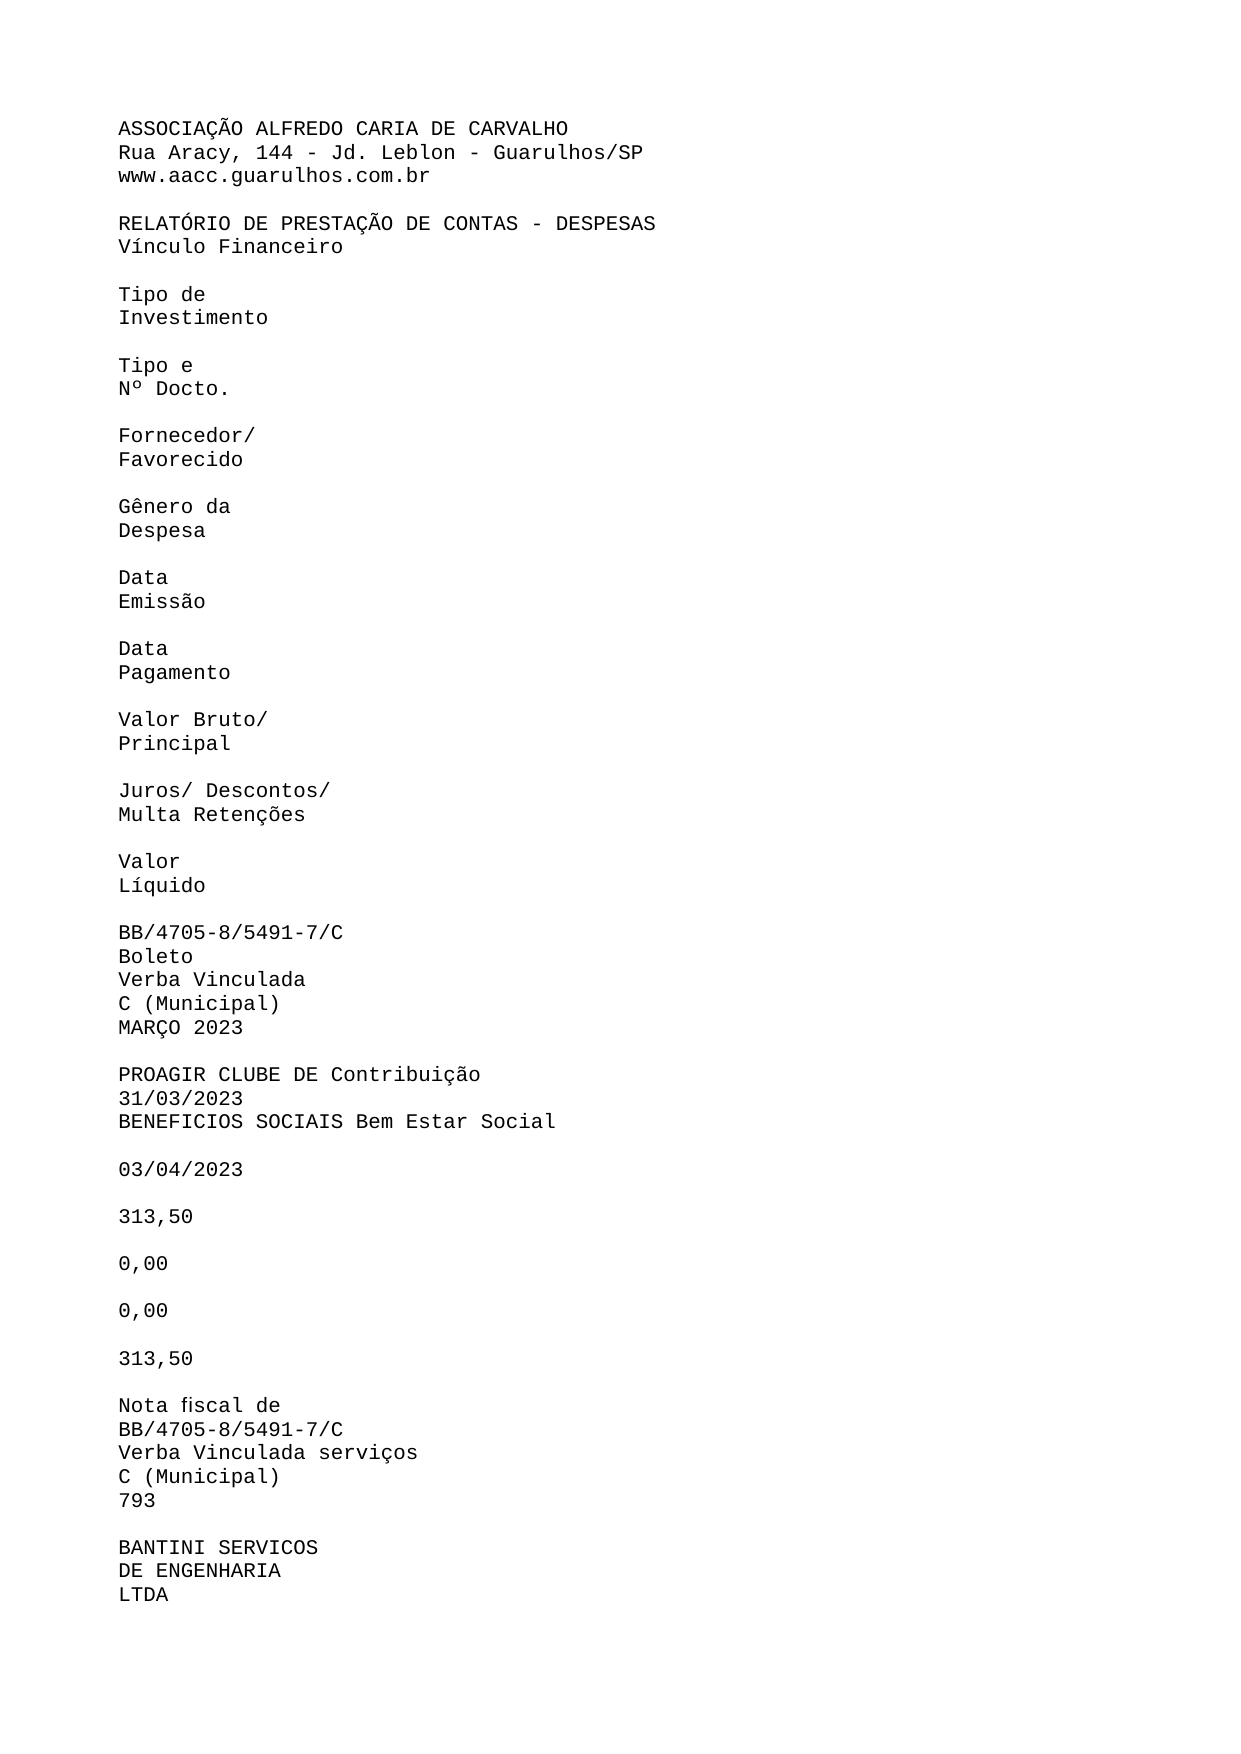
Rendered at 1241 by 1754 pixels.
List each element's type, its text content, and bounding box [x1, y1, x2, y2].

text 313,50 [118, 1348, 1122, 1371]
text 0,00 [118, 1300, 1122, 1324]
text Vínculo Financeiro [118, 236, 1122, 260]
text Favorecido [118, 449, 1122, 473]
text DE ENGENHARIA [118, 1561, 1122, 1584]
text Despesa [118, 520, 1122, 544]
text BB/4705-8/5491-7/C [118, 1419, 1122, 1442]
text LTDA [118, 1584, 1122, 1608]
text 0,00 [118, 1253, 1122, 1277]
text Valor [118, 851, 1122, 875]
text BENEFICIOS SOCIAIS Bem Estar Social [118, 1111, 1122, 1135]
text BANTINI SERVICOS [118, 1537, 1122, 1561]
text Tipo de [118, 284, 1122, 307]
text 313,50 [118, 1206, 1122, 1229]
text C (Municipal) [118, 993, 1122, 1017]
text Líquido [118, 875, 1122, 898]
text Fornecedor/ [118, 426, 1122, 449]
text PROAGIR CLUBE DE Contribuição [118, 1064, 1122, 1088]
text Verba Vinculada serviços [118, 1442, 1122, 1466]
text Data [118, 638, 1122, 662]
text Nº Docto. [118, 378, 1122, 402]
text Nota ﬁscal de [118, 1395, 1122, 1419]
text Rua Aracy, 144 - Jd. Leblon - Guarulhos/SP [118, 142, 1122, 165]
text Pagamento [118, 662, 1122, 686]
text 31/03/2023 [118, 1088, 1122, 1111]
text Multa Retenções [118, 804, 1122, 827]
text ASSOCIAÇÃO ALFREDO CARIA DE CARVALHO [118, 118, 1122, 142]
text www.aacc.guarulhos.com.br [118, 165, 1122, 189]
text Data [118, 567, 1122, 591]
text Verba Vinculada [118, 969, 1122, 993]
text Emissão [118, 591, 1122, 615]
text Valor Bruto/ [118, 709, 1122, 733]
text 793 [118, 1489, 1122, 1513]
text Boleto [118, 946, 1122, 969]
text Principal [118, 733, 1122, 757]
text MARÇO 2023 [118, 1017, 1122, 1040]
text Investimento [118, 307, 1122, 331]
text RELATÓRIO DE PRESTAÇÃO DE CONTAS - DESPESAS [118, 213, 1122, 236]
text Tipo e [118, 354, 1122, 378]
text 03/04/2023 [118, 1158, 1122, 1182]
text Juros/ Descontos/ [118, 780, 1122, 804]
text BB/4705-8/5491-7/C [118, 922, 1122, 946]
text Gênero da [118, 496, 1122, 520]
text C (Municipal) [118, 1466, 1122, 1489]
